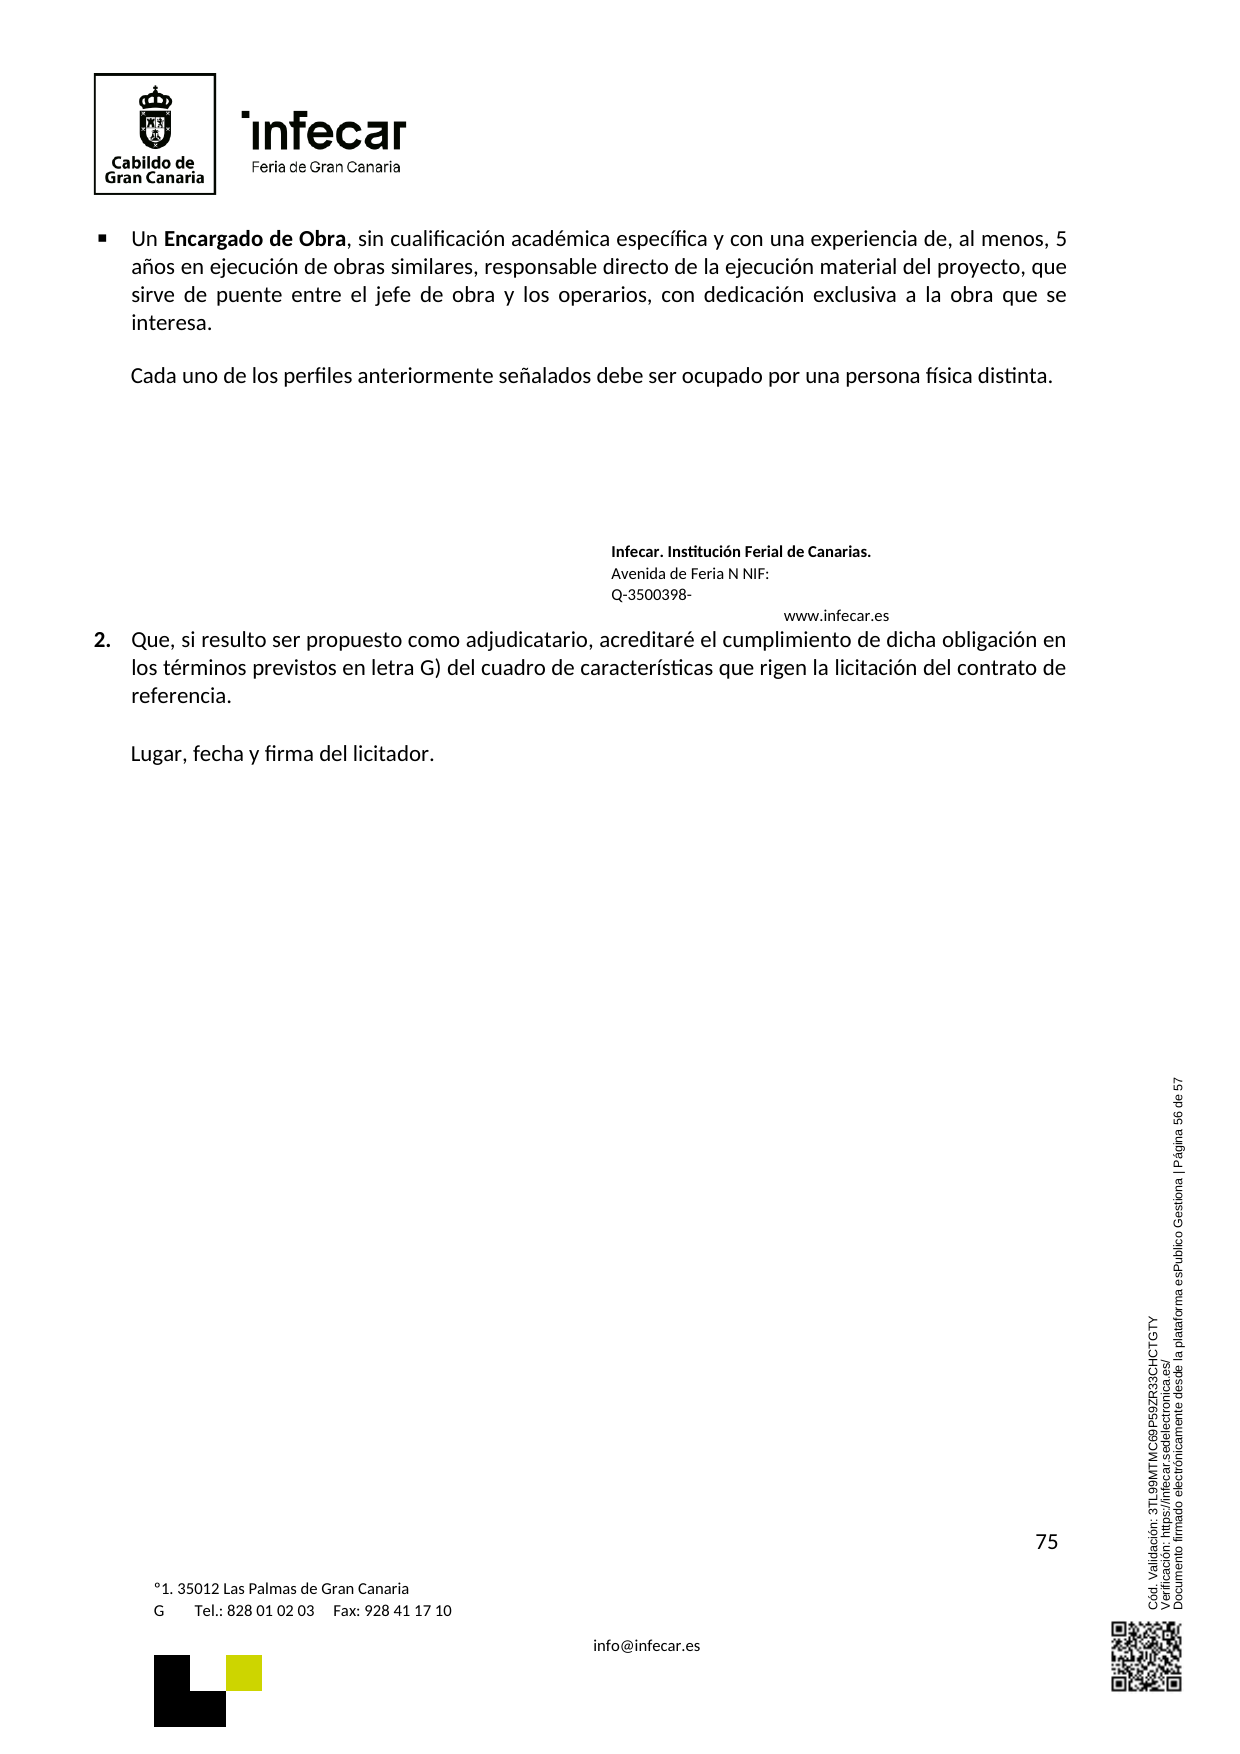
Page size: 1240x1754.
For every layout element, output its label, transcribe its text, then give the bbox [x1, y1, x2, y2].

list Que, si resulto ser propuesto como adjudicatario, acreditaré el cumplimiento de dicha obligación en los términos previstos en letra G) del cuadro de características que rigen la licitación del contrato de referencia. [93, 626, 1069, 709]
text Lugar, fecha y firma del licitador. [131, 739, 1069, 767]
text Cada uno de los perfiles anteriormente señalados debe ser ocupado por una persona física distinta. [131, 361, 1069, 389]
text Infecar. Institución Ferial de Canarias. [611, 541, 1069, 562]
text www.infecar.es [783, 605, 1069, 625]
list Un Encargado de Obra, sin cualificación académica específica y con una experiencia de, al menos, 5 años en ejecución de obras similares, responsable directo de la ejecución material del proyecto, que sirve de puente entre el jefe de obra y los operarios, con dedicación exclusiva a la obra que se interesa. [93, 224, 1069, 336]
text Avenida de Feria N NIF: Q-3500398- [611, 563, 779, 604]
